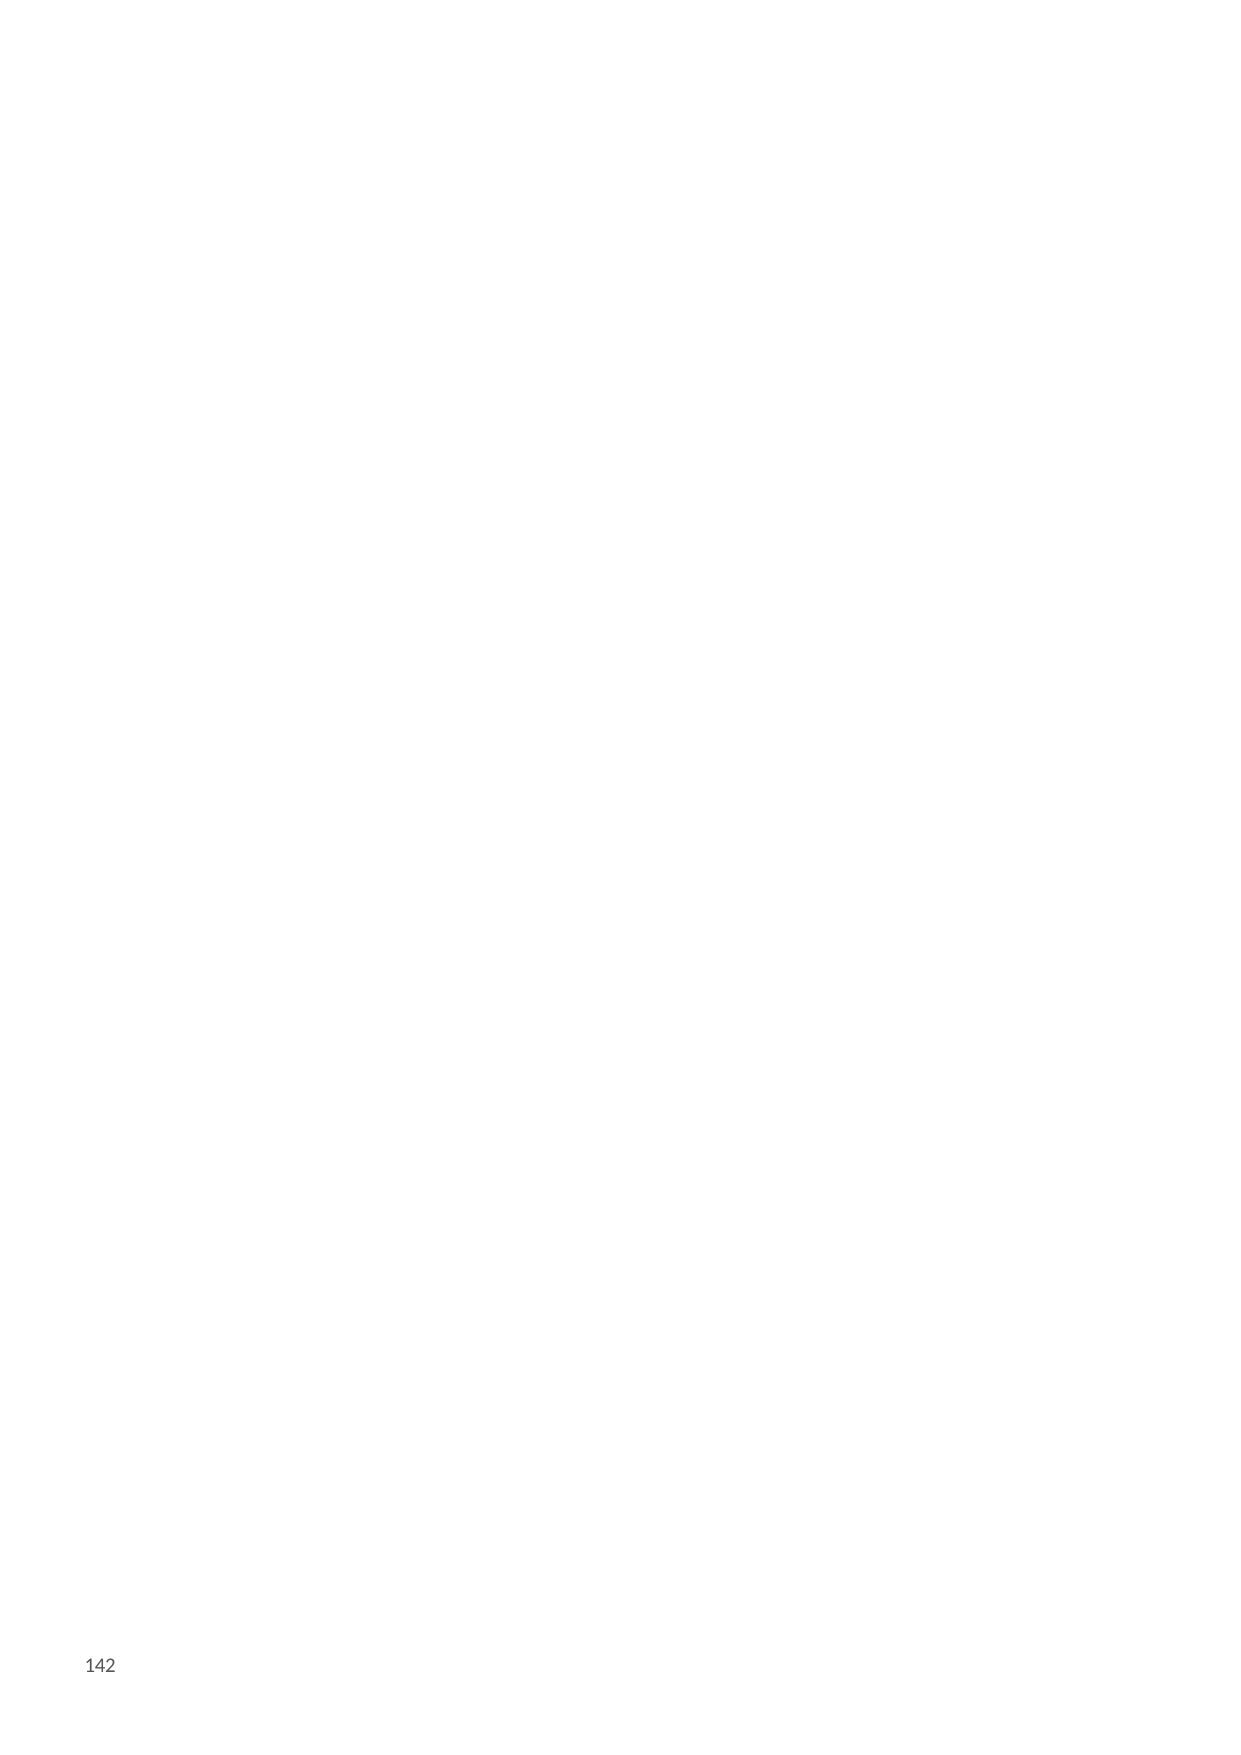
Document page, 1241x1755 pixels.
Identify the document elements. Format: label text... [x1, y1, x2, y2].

text 142 [84, 1652, 1240, 1677]
